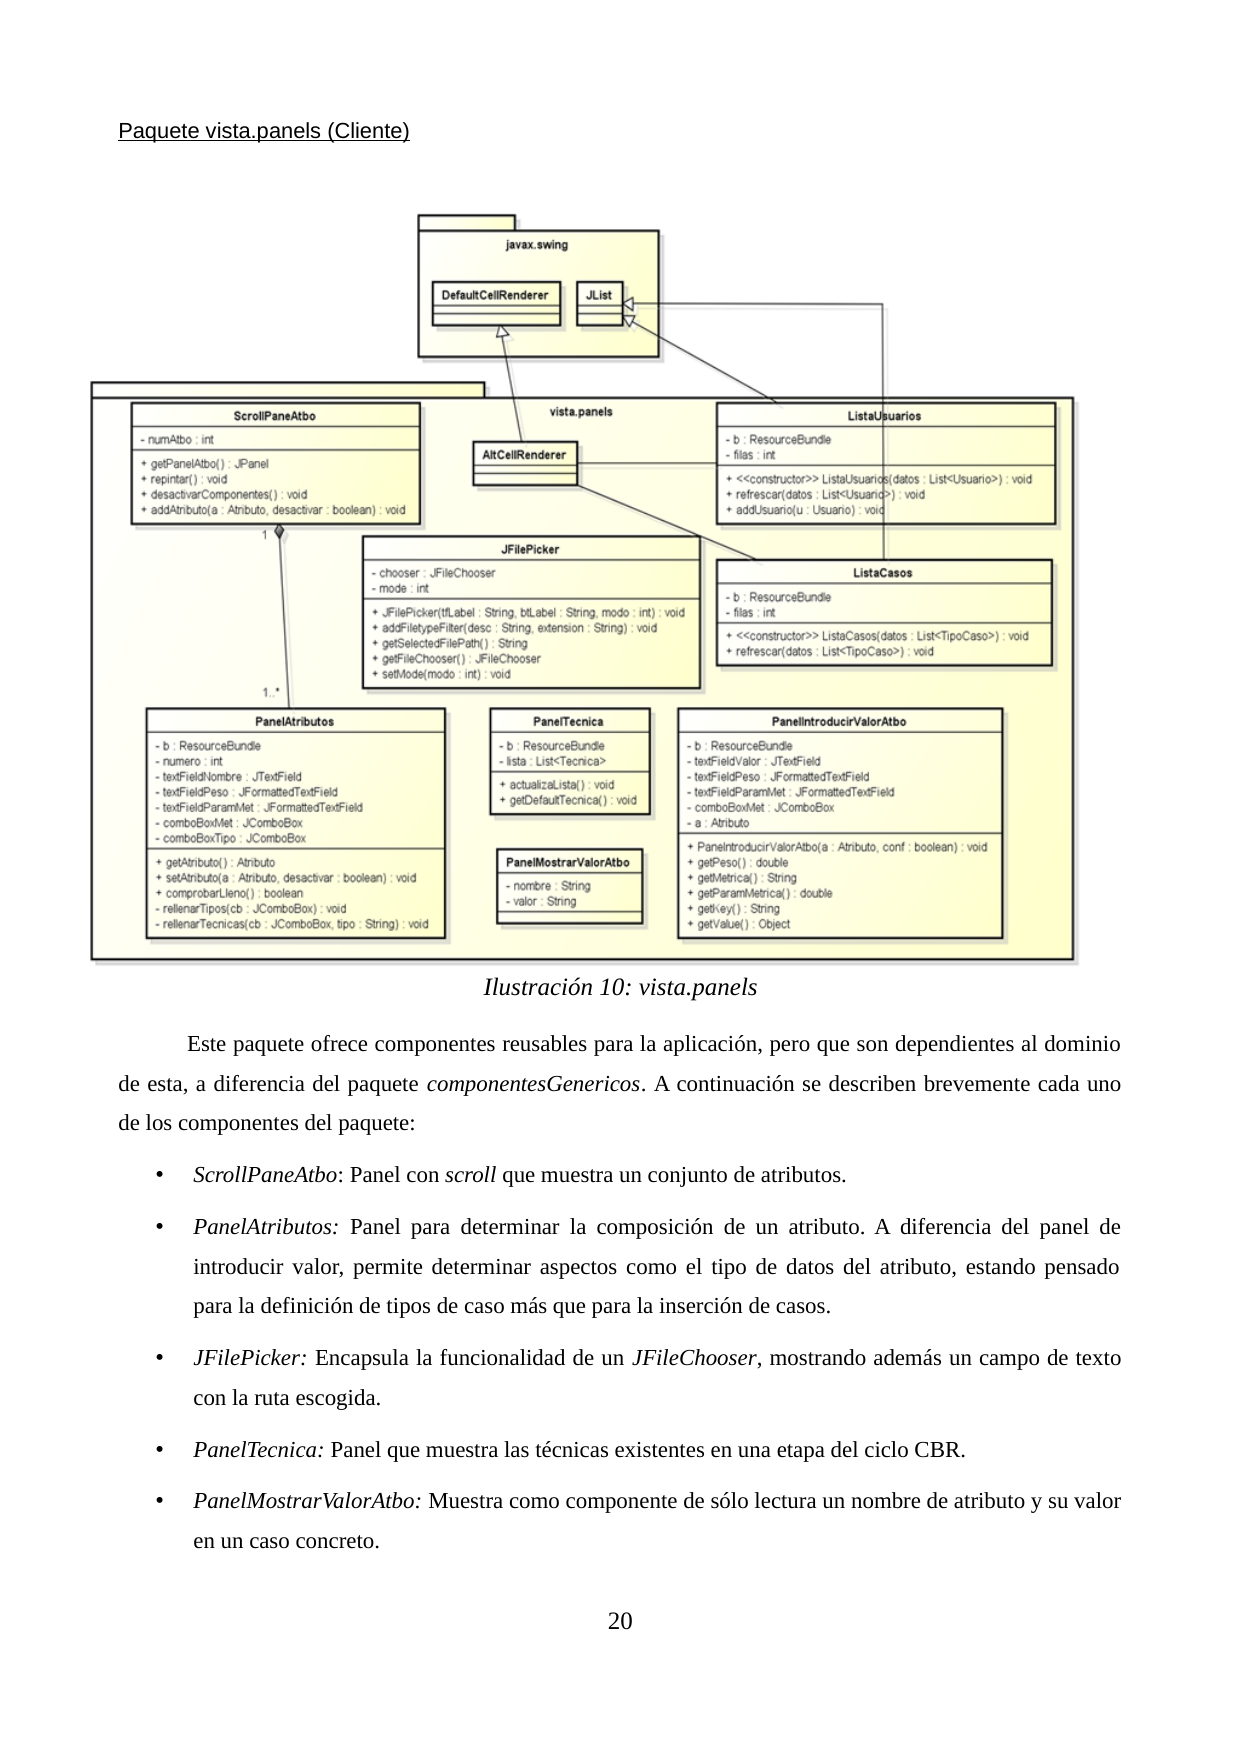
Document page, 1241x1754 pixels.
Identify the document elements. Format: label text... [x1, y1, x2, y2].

list PanelMostrarValorAtbo: Muestra como componente de sólo lectura un nombre de atributo y su valor en un caso concreto. [156, 1488, 1122, 1553]
text Ilustración 10: vista.panels [82, 972, 1161, 1001]
list PanelAtributos: Panel para determinar la composición de un atributo. A diferencia del panel de introducir valor, permite determinar aspectos como el tipo de datos del atributo, estando pensado para la definición de tipos de caso más que para la inserción de casos. [156, 1213, 1122, 1318]
subtitle [82, 182, 1161, 194]
list JFilePicker: Encapsula la funcionalidad de un JFileChooser, mostrando además un campo de texto con la ruta escogida. [156, 1344, 1122, 1410]
subtitle Paquete vista.panels (Cliente) [118, 118, 1122, 143]
text [118, 156, 1122, 182]
list PanelTecnica: Panel que muestra las técnicas existentes en una etapa del ciclo CBR. [156, 1436, 1122, 1462]
text Este paquete ofrece componentes reusables para la aplicación, pero que son dependientes al dominio de esta, a diferencia del paquete componentesGenericos. A continuación se describen brevemente cada uno de los componentes del paquete: [118, 1017, 1122, 1136]
subtitle [82, 1001, 1161, 1017]
picture [82, 194, 1087, 972]
list ScrollPaneAtbo: Panel con scroll que muestra un conjunto de atributos. [156, 1161, 1122, 1188]
